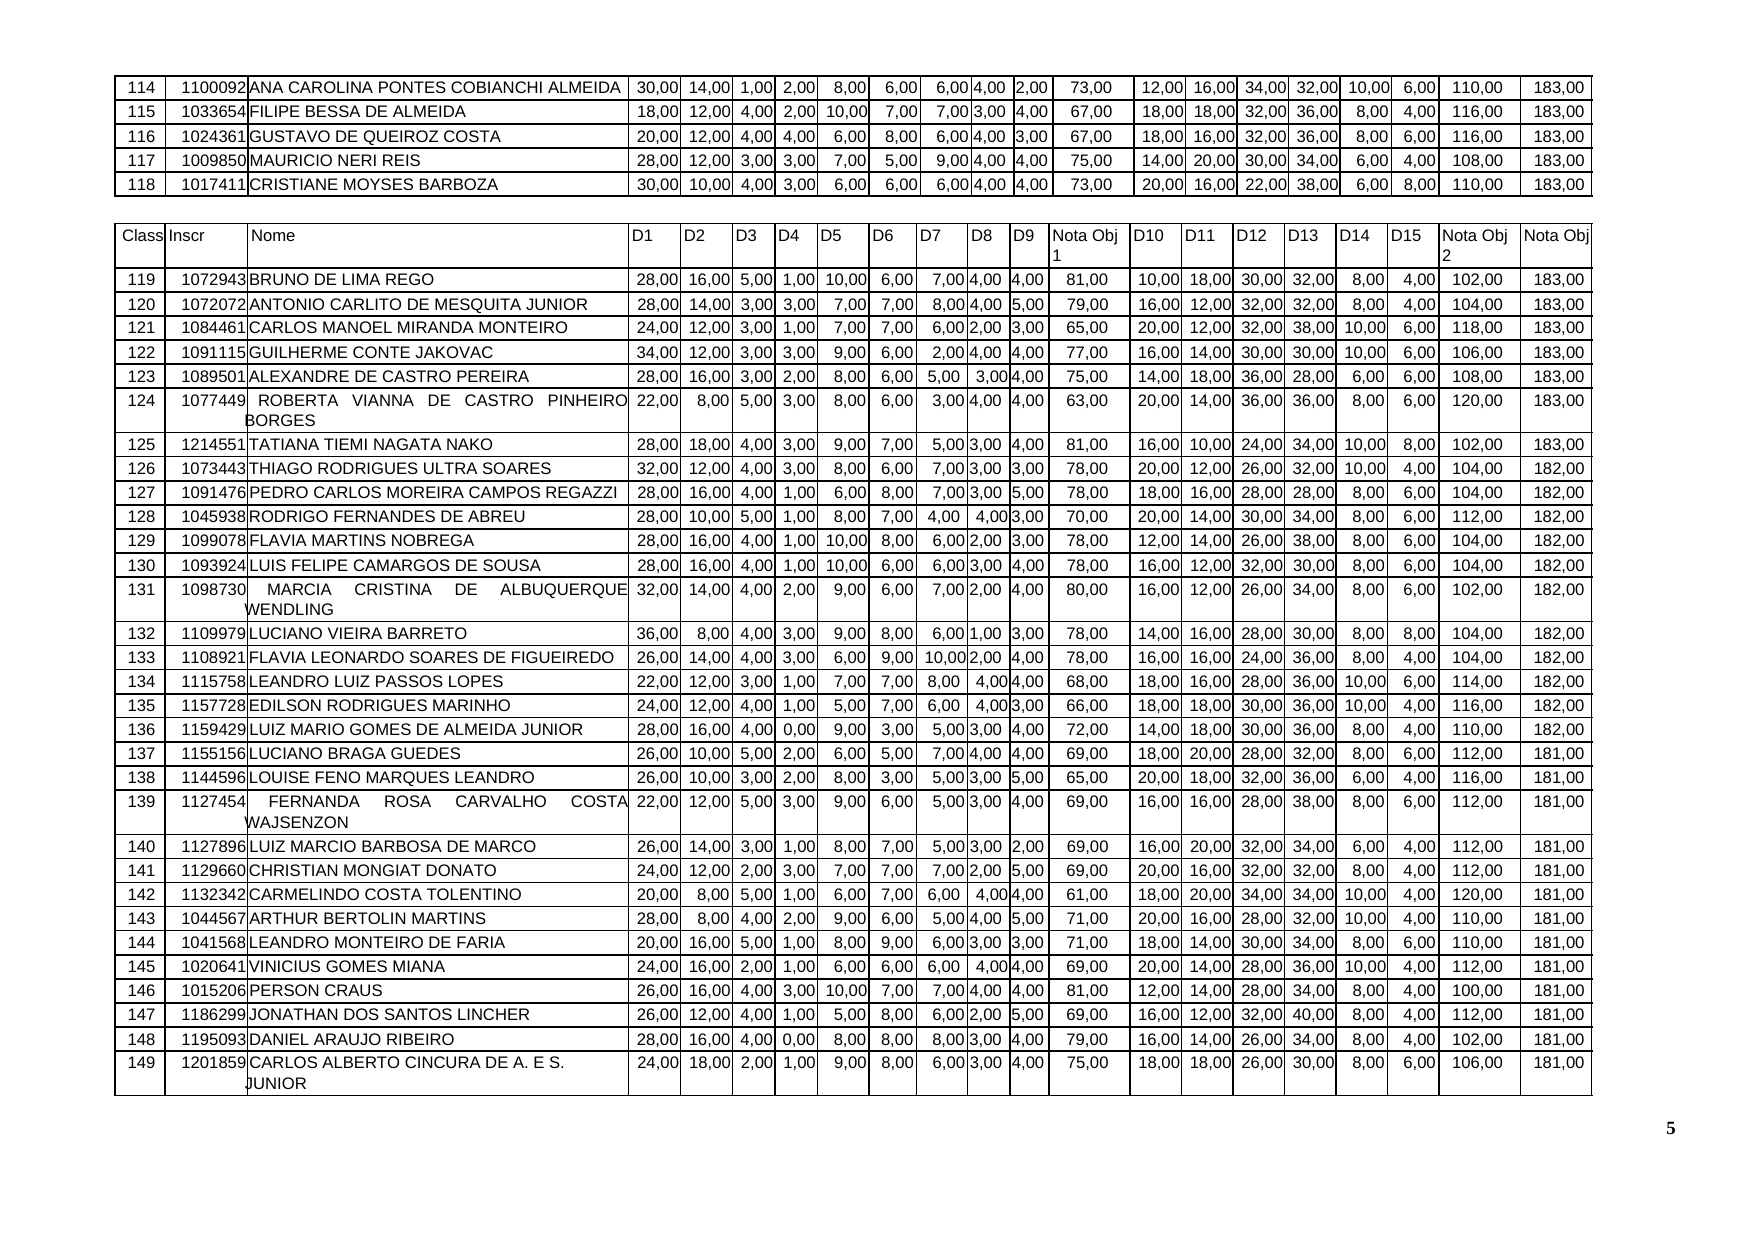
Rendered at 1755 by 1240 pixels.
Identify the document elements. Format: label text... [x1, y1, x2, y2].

table_cell 4,00 [733, 1028, 774, 1050]
table_cell 14,00 [1182, 389, 1232, 432]
table_cell 36,00 [1289, 125, 1339, 147]
table_cell 3,00 [776, 791, 817, 833]
table_header D11 [1182, 224, 1232, 267]
table_cell 8,00 [1341, 125, 1391, 147]
table_cell 8,00 [870, 530, 916, 552]
table_cell 79,00 [1050, 1028, 1129, 1050]
table_cell 181,00 [1521, 835, 1591, 858]
table_cell CHRISTIAN MONGIAT DONATO [248, 859, 628, 882]
table_cell 6,00 [1388, 530, 1438, 552]
table_cell 28,00 [1234, 791, 1284, 833]
table_cell 18,00 [1186, 101, 1236, 123]
table_cell 63,00 [1050, 389, 1129, 432]
table_cell 30,00 [1234, 341, 1284, 363]
table_cell 6,00 [870, 554, 916, 576]
table_cell 4,00 [733, 718, 774, 741]
table_cell 1,00 [776, 695, 817, 717]
table_cell 81,00 [1050, 980, 1129, 1002]
table_cell 1045938 [166, 506, 247, 528]
table_cell 4,00 [1011, 646, 1048, 669]
table_cell 8,00 [681, 389, 732, 432]
table_cell 6,00 [1388, 578, 1438, 621]
table_cell LEANDRO MONTEIRO DE FARIA [248, 931, 628, 954]
table_cell 78,00 [1050, 554, 1129, 576]
table_cell 3,00 [968, 482, 1009, 504]
table_cell 8,00 [870, 125, 920, 147]
table_cell 6,00 [1388, 791, 1438, 833]
table_cell 26,00 [1234, 457, 1284, 480]
table_cell 6,00 [917, 622, 967, 645]
table_cell 4,00 [733, 578, 774, 621]
table_cell 4,00 [733, 907, 774, 930]
table_cell 36,00 [1234, 365, 1284, 387]
table_cell 9,00 [818, 718, 868, 741]
table_cell 123 [116, 365, 164, 387]
table_cell 1009850 [166, 149, 247, 171]
table_cell 8,00 [1337, 293, 1387, 315]
table_cell 1084461 [166, 317, 247, 339]
table_cell 8,00 [818, 77, 868, 99]
table_cell 20,00 [629, 883, 680, 906]
table_cell 79,00 [1050, 293, 1129, 315]
table_cell 32,00 [1285, 859, 1335, 882]
table_cell 7,00 [870, 670, 916, 693]
table_cell 7,00 [917, 269, 967, 291]
table_cell 0,00 [776, 1028, 817, 1050]
table_cell 12,00 [681, 317, 732, 339]
table_cell 3,00 [733, 149, 774, 171]
table_cell 18,00 [1182, 767, 1232, 789]
table_cell 5,00 [917, 835, 967, 858]
table_cell 10,00 [1337, 956, 1387, 978]
table_header Nota Obj 1 [1050, 224, 1129, 267]
table_cell 182,00 [1521, 646, 1591, 669]
table_cell 6,00 [818, 482, 868, 504]
table_cell 20,00 [1131, 457, 1181, 480]
table_cell 8,00 [818, 767, 868, 789]
table_cell PERSON CRAUS [248, 980, 628, 1002]
table_cell LEANDRO LUIZ PASSOS LOPES [248, 670, 628, 693]
table_cell 4,00 [1011, 980, 1048, 1002]
table_cell CRISTIANE MOYSES BARBOZA [249, 173, 628, 195]
table_cell 28,00 [1234, 670, 1284, 693]
table_cell 3,00 [870, 767, 916, 789]
table_cell 4,00 [733, 980, 774, 1002]
table_cell 18,00 [1131, 743, 1181, 765]
table_cell 1,00 [776, 1004, 817, 1026]
table_cell 3,00 [968, 718, 1009, 741]
table_cell 28,00 [629, 482, 680, 504]
table_cell 32,00 [1285, 907, 1335, 930]
table_header D1 [629, 224, 680, 267]
table_cell 3,00 [776, 622, 817, 645]
table_cell 2,00 [776, 101, 817, 123]
table_cell 10,00 [1337, 433, 1387, 456]
table_cell 65,00 [1050, 767, 1129, 789]
table_cell 5,00 [917, 365, 967, 387]
table_cell 30,00 [1285, 341, 1335, 363]
table_cell 6,00 [917, 554, 967, 576]
table_cell 4,00 [733, 695, 774, 717]
table_cell 32,00 [1285, 743, 1335, 765]
table_cell 6,00 [1337, 365, 1387, 387]
table_cell 26,00 [629, 767, 680, 789]
table_cell 16,00 [1131, 554, 1181, 576]
table_cell 8,00 [681, 907, 732, 930]
table_cell 4,00 [1011, 554, 1048, 576]
table_cell 4,00 [972, 149, 1013, 171]
table_cell 1115758 [166, 670, 247, 693]
table_cell 4,00 [968, 883, 1009, 906]
table_cell 1,00 [776, 956, 817, 978]
table_cell 6,00 [1388, 482, 1438, 504]
table_cell 78,00 [1050, 622, 1129, 645]
table_cell 7,00 [818, 317, 868, 339]
table_cell 1,00 [968, 622, 1009, 645]
table_cell 36,00 [1285, 695, 1335, 717]
table_cell 22,00 [1238, 173, 1288, 195]
table_cell 102,00 [1440, 433, 1520, 456]
table_cell 6,00 [917, 530, 967, 552]
table_cell 3,00 [968, 791, 1009, 833]
table_cell 110,00 [1440, 173, 1520, 195]
table_cell 6,00 [818, 956, 868, 978]
table_cell 126 [116, 457, 164, 480]
table_cell 32,00 [1285, 457, 1335, 480]
table_cell 30,00 [1234, 269, 1284, 291]
table_cell 3,00 [968, 1052, 1009, 1094]
table_cell 4,00 [733, 173, 774, 195]
table_cell 32,00 [1234, 767, 1284, 789]
table_cell 4,00 [968, 695, 1009, 717]
table_cell 28,00 [1234, 907, 1284, 930]
table_cell 28,00 [1234, 956, 1284, 978]
table_cell 28,00 [629, 718, 680, 741]
table_cell 6,00 [921, 77, 971, 99]
table_cell 4,00 [968, 956, 1009, 978]
table_cell 8,00 [870, 482, 916, 504]
table_cell 5,00 [733, 506, 774, 528]
table_cell 4,00 [1388, 859, 1438, 882]
table_cell 3,00 [1011, 622, 1048, 645]
table_cell 183,00 [1521, 149, 1591, 171]
table_cell 2,00 [776, 77, 817, 99]
table_cell 7,00 [870, 317, 916, 339]
table_cell 28,00 [629, 530, 680, 552]
table_cell 183,00 [1521, 317, 1591, 339]
table_cell LUCIANO VIEIRA BARRETO [248, 622, 628, 645]
table_cell 32,00 [1234, 317, 1284, 339]
table_cell 38,00 [1285, 791, 1335, 833]
table_cell 4,00 [1388, 835, 1438, 858]
table_cell 1,00 [776, 883, 817, 906]
table_cell 18,00 [1135, 101, 1185, 123]
table_cell 8,00 [818, 835, 868, 858]
table_cell 5,00 [917, 718, 967, 741]
table_cell 18,00 [1131, 695, 1181, 717]
table_cell 1015206 [166, 980, 247, 1002]
table_cell 4,00 [1388, 646, 1438, 669]
table_cell 183,00 [1521, 341, 1591, 363]
table_cell 182,00 [1521, 670, 1591, 693]
table_cell 183,00 [1521, 77, 1591, 99]
table_cell 3,00 [776, 646, 817, 669]
table_cell 4,00 [1388, 980, 1438, 1002]
table_cell 4,00 [968, 341, 1009, 363]
table_cell 12,00 [1182, 457, 1232, 480]
table_cell 104,00 [1440, 482, 1520, 504]
table_cell 4,00 [968, 389, 1009, 432]
table_cell 4,00 [1388, 269, 1438, 291]
table_cell 7,00 [917, 578, 967, 621]
table_cell 1186299 [166, 1004, 247, 1026]
table_cell 34,00 [1285, 578, 1335, 621]
table_cell 30,00 [1238, 149, 1288, 171]
table_cell 183,00 [1521, 293, 1591, 315]
table_cell 26,00 [1234, 530, 1284, 552]
table_cell 6,00 [1392, 77, 1438, 99]
table_cell 7,00 [917, 482, 967, 504]
table_cell 102,00 [1440, 269, 1520, 291]
table_cell 102,00 [1440, 578, 1520, 621]
table_cell 4,00 [1015, 149, 1052, 171]
table_cell 181,00 [1521, 791, 1591, 833]
table_cell 181,00 [1521, 767, 1591, 789]
table_cell 3,00 [776, 293, 817, 315]
table_cell TATIANA TIEMI NAGATA NAKO [248, 433, 628, 456]
table_cell 146 [116, 980, 164, 1002]
table_cell ANTONIO CARLITO DE MESQUITA JUNIOR [248, 293, 628, 315]
table_cell 3,00 [1011, 457, 1048, 480]
table_cell 20,00 [1131, 859, 1181, 882]
table_cell 3,00 [776, 859, 817, 882]
table_cell 10,00 [1337, 907, 1387, 930]
table_cell 6,00 [870, 173, 920, 195]
table_cell 3,00 [1015, 125, 1052, 147]
table_cell 110,00 [1440, 77, 1520, 99]
table_cell 28,00 [629, 907, 680, 930]
table_cell 183,00 [1521, 269, 1591, 291]
table_cell 3,00 [972, 101, 1013, 123]
table_cell 3,00 [968, 365, 1009, 387]
table_cell 16,00 [1131, 1004, 1181, 1026]
table_cell 69,00 [1050, 1004, 1129, 1026]
table_cell 182,00 [1521, 482, 1591, 504]
table_cell 1159429 [166, 718, 247, 741]
table_cell 3,00 [917, 389, 967, 432]
table_cell 7,00 [818, 859, 868, 882]
table_cell 6,00 [1337, 835, 1387, 858]
table_cell 2,00 [1015, 77, 1052, 99]
table_cell 130 [116, 554, 164, 576]
table_cell 5,00 [917, 791, 967, 833]
table_cell 2,00 [733, 859, 774, 882]
table_cell 28,00 [1285, 365, 1335, 387]
table_cell 18,00 [1131, 1052, 1181, 1094]
table_cell 28,00 [629, 149, 680, 171]
table_cell 71,00 [1050, 907, 1129, 930]
table_cell 14,00 [681, 835, 732, 858]
table_cell 5,00 [917, 767, 967, 789]
table_cell 5,00 [917, 907, 967, 930]
table_cell 24,00 [629, 695, 680, 717]
table_cell 2,00 [968, 317, 1009, 339]
table_cell 8,00 [1337, 743, 1387, 765]
table_cell LUIS FELIPE CAMARGOS DE SOUSA [248, 554, 628, 576]
table_cell 16,00 [681, 956, 732, 978]
table_cell 7,00 [870, 859, 916, 882]
table_cell 1091476 [166, 482, 247, 504]
table_cell 4,00 [1011, 743, 1048, 765]
table_cell 106,00 [1440, 1052, 1520, 1094]
table_cell 12,00 [681, 341, 732, 363]
table_cell 2,00 [917, 341, 967, 363]
table_header D8 [968, 224, 1009, 267]
table_cell 7,00 [917, 457, 967, 480]
table_cell 70,00 [1050, 506, 1129, 528]
table_cell 8,00 [1388, 622, 1438, 645]
table_cell 10,00 [1337, 457, 1387, 480]
table_cell 183,00 [1521, 125, 1591, 147]
table_cell 65,00 [1050, 317, 1129, 339]
table_cell 3,00 [968, 835, 1009, 858]
table_cell 16,00 [1182, 622, 1232, 645]
table_cell 6,00 [1388, 317, 1438, 339]
table_cell 2,00 [968, 578, 1009, 621]
table_cell 18,00 [681, 433, 732, 456]
table_cell 1,00 [776, 530, 817, 552]
table_cell 81,00 [1050, 269, 1129, 291]
table_cell 7,00 [870, 883, 916, 906]
table_cell 6,00 [818, 883, 868, 906]
table_cell 7,00 [921, 101, 971, 123]
table_cell 138 [116, 767, 164, 789]
table_cell 4,00 [733, 433, 774, 456]
table_cell 4,00 [1388, 457, 1438, 480]
table_cell 5,00 [818, 695, 868, 717]
table_cell 116,00 [1440, 695, 1520, 717]
table_cell 6,00 [1388, 743, 1438, 765]
table_cell 8,00 [681, 883, 732, 906]
table_cell 16,00 [681, 980, 732, 1002]
table_cell 2,00 [776, 767, 817, 789]
table_cell 28,00 [1234, 980, 1284, 1002]
table_cell 34,00 [629, 341, 680, 363]
table_cell 1195093 [166, 1028, 247, 1050]
table_cell 14,00 [1182, 1028, 1232, 1050]
table_cell 10,00 [818, 530, 868, 552]
table_cell 183,00 [1521, 365, 1591, 387]
table_cell 3,00 [870, 718, 916, 741]
table_cell 1,00 [776, 835, 817, 858]
table_cell 6,00 [1392, 125, 1438, 147]
table_cell 6,00 [917, 695, 967, 717]
table_cell 4,00 [1011, 365, 1048, 387]
table_cell 81,00 [1050, 433, 1129, 456]
table_cell 6,00 [921, 125, 971, 147]
table_cell 10,00 [1337, 883, 1387, 906]
table_cell 181,00 [1521, 1004, 1591, 1026]
table_cell 34,00 [1238, 77, 1288, 99]
table_cell 75,00 [1050, 1052, 1129, 1094]
table_cell 12,00 [681, 125, 732, 147]
table_cell 8,00 [1337, 530, 1387, 552]
table_cell 1098730 [166, 578, 247, 621]
table_cell 32,00 [1238, 101, 1288, 123]
table_cell 36,00 [1285, 767, 1335, 789]
table_cell 20,00 [629, 125, 680, 147]
table_cell 102,00 [1440, 1028, 1520, 1050]
table_cell 8,00 [1337, 980, 1387, 1002]
table_cell 24,00 [629, 317, 680, 339]
table_cell 6,00 [917, 883, 967, 906]
table_cell 10,00 [1337, 670, 1387, 693]
table_cell 114 [116, 77, 165, 99]
table_cell 6,00 [818, 646, 868, 669]
table_cell 1093924 [166, 554, 247, 576]
table_cell 12,00 [1131, 530, 1181, 552]
table_cell 6,00 [870, 907, 916, 930]
table_cell 4,00 [1388, 1004, 1438, 1026]
table_cell 12,00 [681, 1004, 732, 1026]
table_cell 112,00 [1440, 1004, 1520, 1026]
table_header Nota Obj 2 [1440, 224, 1520, 267]
table_cell ANA CAROLINA PONTES COBIANCHI ALMEIDA [249, 77, 628, 99]
table_cell LOUISE FENO MARQUES LEANDRO [248, 767, 628, 789]
table_cell 112,00 [1440, 791, 1520, 833]
table_cell 9,00 [818, 578, 868, 621]
table_cell 12,00 [681, 695, 732, 717]
table_cell 32,00 [1289, 77, 1339, 99]
table_cell PEDRO CARLOS MOREIRA CAMPOS REGAZZI [248, 482, 628, 504]
table_cell 61,00 [1050, 883, 1129, 906]
table_cell 4,00 [1011, 341, 1048, 363]
table_cell 3,00 [733, 341, 774, 363]
table_cell 104,00 [1440, 293, 1520, 315]
table_cell 8,00 [1337, 859, 1387, 882]
table_cell 112,00 [1440, 859, 1520, 882]
table_cell 24,00 [629, 1052, 680, 1094]
table_cell 69,00 [1050, 743, 1129, 765]
table_cell 28,00 [629, 269, 680, 291]
table_cell 10,00 [1341, 77, 1391, 99]
table_header Nome [248, 224, 628, 267]
table_cell 32,00 [1234, 554, 1284, 576]
table_cell 9,00 [818, 341, 868, 363]
table_cell 3,00 [1011, 317, 1048, 339]
table_cell 10,00 [818, 980, 868, 1002]
table_cell 4,00 [968, 743, 1009, 765]
table_cell 181,00 [1521, 743, 1591, 765]
table_cell 5,00 [733, 931, 774, 954]
table_cell 14,00 [681, 77, 732, 99]
table_cell 30,00 [1234, 506, 1284, 528]
table_cell 7,00 [870, 835, 916, 858]
table_cell 5,00 [818, 1004, 868, 1026]
table_cell 183,00 [1521, 389, 1591, 432]
table_cell FLAVIA MARTINS NOBREGA [248, 530, 628, 552]
table_cell 5,00 [1011, 293, 1048, 315]
table_cell 129 [116, 530, 164, 552]
table_cell 36,00 [1285, 956, 1335, 978]
table_cell 75,00 [1054, 149, 1133, 171]
table_cell 28,00 [629, 554, 680, 576]
table_cell 32,00 [1285, 269, 1335, 291]
table_cell 16,00 [1131, 1028, 1181, 1050]
table_cell 14,00 [1131, 365, 1181, 387]
table_cell 36,00 [629, 622, 680, 645]
table_cell 9,00 [870, 931, 916, 954]
table_cell 73,00 [1054, 77, 1133, 99]
table_header D4 [776, 224, 817, 267]
table_cell 36,00 [1285, 718, 1335, 741]
table_cell 80,00 [1050, 578, 1129, 621]
table_cell 3,00 [968, 931, 1009, 954]
table_cell 3,00 [733, 670, 774, 693]
table_cell 1072072 [166, 293, 247, 315]
table_cell 4,00 [1388, 1028, 1438, 1050]
table_header D5 [818, 224, 868, 267]
table_cell 135 [116, 695, 164, 717]
table_cell 112,00 [1440, 835, 1520, 858]
table_cell 127 [116, 482, 164, 504]
table_cell 1127454 [166, 791, 247, 833]
table_cell 20,00 [1182, 883, 1232, 906]
table_cell 8,00 [1337, 646, 1387, 669]
table_cell 16,00 [681, 482, 732, 504]
table_cell 181,00 [1521, 907, 1591, 930]
table_cell 16,00 [1186, 77, 1236, 99]
table_cell 2,00 [968, 646, 1009, 669]
table_cell 116 [116, 125, 165, 147]
table_cell 12,00 [681, 457, 732, 480]
table_header Inscr [166, 224, 247, 267]
table_cell 14,00 [1182, 530, 1232, 552]
table_cell BRUNO DE LIMA REGO [248, 269, 628, 291]
table_cell 4,00 [1011, 718, 1048, 741]
table_cell 4,00 [972, 77, 1013, 99]
table_cell 104,00 [1440, 530, 1520, 552]
table_cell 4,00 [1011, 791, 1048, 833]
table_cell 131 [116, 578, 164, 621]
table_cell 118 [116, 173, 165, 195]
table_cell 183,00 [1521, 173, 1591, 195]
table_header D12 [1234, 224, 1284, 267]
table_cell 34,00 [1285, 506, 1335, 528]
table_cell 28,00 [629, 365, 680, 387]
table_cell MARCIA CRISTINA DE ALBUQUERQUE WENDLING [248, 578, 628, 621]
table_cell 6,00 [917, 317, 967, 339]
table_cell 38,00 [1289, 173, 1339, 195]
table_cell 18,00 [629, 101, 680, 123]
table_cell 36,00 [1234, 389, 1284, 432]
table_cell VINICIUS GOMES MIANA [248, 956, 628, 978]
table_cell 12,00 [681, 101, 732, 123]
table_cell 12,00 [681, 149, 732, 171]
table_cell 7,00 [917, 980, 967, 1002]
table_cell 3,00 [776, 980, 817, 1002]
table_cell 183,00 [1521, 101, 1591, 123]
table_cell 6,00 [870, 578, 916, 621]
table_cell 16,00 [1182, 859, 1232, 882]
table_cell 32,00 [1234, 835, 1284, 858]
table_cell 3,00 [968, 457, 1009, 480]
table_cell 4,00 [1388, 956, 1438, 978]
table_cell ROBERTA VIANNA DE CASTRO PINHEIRO BORGES [248, 389, 628, 432]
table_cell 1091115 [166, 341, 247, 363]
table_cell 14,00 [1182, 980, 1232, 1002]
table_cell 1077449 [166, 389, 247, 432]
table_cell 16,00 [1131, 578, 1181, 621]
table_cell 6,00 [1388, 365, 1438, 387]
table_cell 10,00 [1182, 433, 1232, 456]
table_cell 4,00 [1388, 293, 1438, 315]
table_cell 16,00 [1131, 433, 1181, 456]
table_cell 8,00 [1337, 269, 1387, 291]
table_cell 1072943 [166, 269, 247, 291]
table_cell 1,00 [776, 670, 817, 693]
table_cell 4,00 [972, 125, 1013, 147]
table_cell 28,00 [1234, 743, 1284, 765]
table_cell 32,00 [1234, 859, 1284, 882]
table_cell 3,00 [1011, 931, 1048, 954]
table_cell 6,00 [1341, 149, 1391, 171]
table_cell 28,00 [629, 1028, 680, 1050]
table_cell 112,00 [1440, 743, 1520, 765]
table_cell DANIEL ARAUJO RIBEIRO [248, 1028, 628, 1050]
table_cell 24,00 [1234, 433, 1284, 456]
table_cell 8,00 [1337, 1028, 1387, 1050]
table_cell 4,00 [733, 530, 774, 552]
table_cell 181,00 [1521, 1028, 1591, 1050]
table_cell 110,00 [1440, 907, 1520, 930]
table_cell 78,00 [1050, 646, 1129, 669]
table_cell 8,00 [917, 670, 967, 693]
table_cell 4,00 [1388, 718, 1438, 741]
table_cell 4,00 [968, 980, 1009, 1002]
table_cell 8,00 [1337, 1052, 1387, 1094]
table_cell 4,00 [733, 482, 774, 504]
table_cell 1089501 [166, 365, 247, 387]
table_cell 34,00 [1285, 835, 1335, 858]
table_cell 10,00 [1337, 341, 1387, 363]
table_cell 16,00 [681, 530, 732, 552]
table_cell 4,00 [1392, 101, 1438, 123]
table_cell 1041568 [166, 931, 247, 954]
table_cell 6,00 [870, 365, 916, 387]
table_cell 181,00 [1521, 980, 1591, 1002]
table_cell 6,00 [917, 956, 967, 978]
table_cell 136 [116, 718, 164, 741]
table_cell 28,00 [629, 433, 680, 456]
table_cell 8,00 [818, 931, 868, 954]
table_cell 78,00 [1050, 530, 1129, 552]
table_cell 182,00 [1521, 554, 1591, 576]
table_cell 14,00 [1131, 622, 1181, 645]
table_cell 8,00 [870, 622, 916, 645]
table_cell 3,00 [968, 433, 1009, 456]
table_header Class [116, 224, 164, 267]
table_header D14 [1337, 224, 1387, 267]
table_cell 73,00 [1054, 173, 1133, 195]
table_cell 2,00 [776, 365, 817, 387]
table_cell CARLOS ALBERTO CINCURA DE A. E S. JUNIOR [248, 1052, 628, 1094]
table_cell 26,00 [629, 980, 680, 1002]
table_cell 78,00 [1050, 457, 1129, 480]
table_cell 145 [116, 956, 164, 978]
table_cell 6,00 [1388, 1052, 1438, 1094]
table_cell 8,00 [917, 1028, 967, 1050]
table_cell 30,00 [1234, 931, 1284, 954]
table_cell 4,00 [1011, 883, 1048, 906]
table_cell 1155156 [166, 743, 247, 765]
table_cell 10,00 [681, 767, 732, 789]
table_cell 132 [116, 622, 164, 645]
table_cell 67,00 [1054, 125, 1133, 147]
table_cell 16,00 [681, 931, 732, 954]
table_cell 10,00 [681, 173, 732, 195]
table_cell 5,00 [870, 149, 920, 171]
table_cell 14,00 [681, 646, 732, 669]
table_cell 4,00 [1015, 173, 1052, 195]
table_cell 5,00 [870, 743, 916, 765]
table_cell 1,00 [776, 554, 817, 576]
table_cell 4,00 [968, 907, 1009, 930]
table_cell 112,00 [1440, 956, 1520, 978]
table_cell 4,00 [1011, 389, 1048, 432]
table_header D3 [733, 224, 774, 267]
table_cell 120,00 [1440, 883, 1520, 906]
table_cell 1017411 [166, 173, 247, 195]
table_cell 1157728 [166, 695, 247, 717]
table_cell 10,00 [681, 743, 732, 765]
table_cell 30,00 [1234, 695, 1284, 717]
table_cell 12,00 [1182, 1004, 1232, 1026]
table_cell 108,00 [1440, 149, 1520, 171]
table_cell 181,00 [1521, 859, 1591, 882]
table_cell 16,00 [1131, 646, 1181, 669]
table_cell 26,00 [629, 1004, 680, 1026]
table_cell 7,00 [870, 506, 916, 528]
table_cell 2,00 [968, 530, 1009, 552]
table_cell 71,00 [1050, 931, 1129, 954]
table_cell 4,00 [733, 622, 774, 645]
table_cell 16,00 [681, 554, 732, 576]
table_cell 20,00 [1131, 956, 1181, 978]
table_cell 7,00 [818, 293, 868, 315]
table_cell 181,00 [1521, 931, 1591, 954]
table_cell 182,00 [1521, 506, 1591, 528]
table_cell 9,00 [921, 149, 971, 171]
table_cell 8,00 [1337, 718, 1387, 741]
table_cell 8,00 [1337, 791, 1387, 833]
table_cell 38,00 [1285, 317, 1335, 339]
table_cell 6,00 [818, 173, 868, 195]
table_cell 18,00 [1135, 125, 1185, 147]
table_cell ARTHUR BERTOLIN MARTINS [248, 907, 628, 930]
table_cell 14,00 [1182, 956, 1232, 978]
table_cell 28,00 [629, 506, 680, 528]
table_cell 8,00 [917, 293, 967, 315]
table_cell 4,00 [733, 1004, 774, 1026]
table_cell 3,00 [776, 173, 817, 195]
table_cell 6,00 [1388, 554, 1438, 576]
table_cell 26,00 [1234, 1028, 1284, 1050]
table_cell 10,00 [681, 506, 732, 528]
table_cell 16,00 [1182, 646, 1232, 669]
table_cell 182,00 [1521, 457, 1591, 480]
table_cell 18,00 [1182, 718, 1232, 741]
table_cell 12,00 [1135, 77, 1185, 99]
table_cell 148 [116, 1028, 164, 1050]
table_cell FILIPE BESSA DE ALMEIDA [249, 101, 628, 123]
table_cell CARLOS MANOEL MIRANDA MONTEIRO [248, 317, 628, 339]
table_cell 40,00 [1285, 1004, 1335, 1026]
table_cell 72,00 [1050, 718, 1129, 741]
table_cell LUIZ MARIO GOMES DE ALMEIDA JUNIOR [248, 718, 628, 741]
table_cell 69,00 [1050, 791, 1129, 833]
table_cell 28,00 [1234, 482, 1284, 504]
table_cell 8,00 [1337, 578, 1387, 621]
table_cell 14,00 [1135, 149, 1185, 171]
table_cell GUSTAVO DE QUEIROZ COSTA [249, 125, 628, 147]
table_cell 5,00 [1011, 907, 1048, 930]
table_cell 34,00 [1234, 883, 1284, 906]
table_cell 6,00 [1388, 389, 1438, 432]
table_cell 12,00 [1182, 578, 1232, 621]
table_cell 36,00 [1289, 101, 1339, 123]
table_cell 8,00 [818, 1028, 868, 1050]
table_cell 141 [116, 859, 164, 882]
table_cell 7,00 [917, 743, 967, 765]
table_cell 6,00 [818, 125, 868, 147]
table_cell 5,00 [733, 883, 774, 906]
table_cell 4,00 [1011, 269, 1048, 291]
table_cell 8,00 [1337, 506, 1387, 528]
table_cell 116,00 [1440, 101, 1520, 123]
table_cell 30,00 [1285, 1052, 1335, 1094]
table_header D13 [1285, 224, 1335, 267]
table_cell 32,00 [1238, 125, 1288, 147]
table_cell 10,00 [1337, 317, 1387, 339]
table_cell 4,00 [1011, 956, 1048, 978]
table_cell 10,00 [818, 101, 868, 123]
table_cell 3,00 [1011, 530, 1048, 552]
table_cell 8,00 [1392, 173, 1438, 195]
table_cell 3,00 [733, 365, 774, 387]
table_cell 4,00 [1011, 433, 1048, 456]
table_cell 26,00 [1234, 578, 1284, 621]
table_cell 6,00 [870, 457, 916, 480]
table_cell 9,00 [870, 646, 916, 669]
table_cell 14,00 [1182, 931, 1232, 954]
table_cell 26,00 [629, 835, 680, 858]
table_cell 36,00 [1285, 646, 1335, 669]
table_cell 3,00 [733, 293, 774, 315]
table_cell 6,00 [917, 931, 967, 954]
table_cell 4,00 [968, 506, 1009, 528]
table_cell 8,00 [1388, 433, 1438, 456]
table_cell 32,00 [1234, 1004, 1284, 1026]
table_cell 6,00 [1388, 670, 1438, 693]
table_cell 121 [116, 317, 164, 339]
table_cell 12,00 [1182, 293, 1232, 315]
table_cell 5,00 [1011, 482, 1048, 504]
table_cell 28,00 [629, 293, 680, 315]
table_cell 4,00 [1388, 907, 1438, 930]
table_cell 16,00 [1131, 341, 1181, 363]
table_cell 2,00 [733, 956, 774, 978]
table_cell 18,00 [1182, 1052, 1232, 1094]
table_cell 10,00 [917, 646, 967, 669]
table_cell 3,00 [733, 835, 774, 858]
table_cell 1129660 [166, 859, 247, 882]
table_cell 8,00 [818, 365, 868, 387]
table_cell LUIZ MARCIO BARBOSA DE MARCO [248, 835, 628, 858]
table_cell 16,00 [681, 269, 732, 291]
table_cell 110,00 [1440, 718, 1520, 741]
table_cell 6,00 [818, 743, 868, 765]
table_cell 1201859 [166, 1052, 247, 1094]
table_cell ALEXANDRE DE CASTRO PEREIRA [248, 365, 628, 387]
table_cell 4,00 [968, 670, 1009, 693]
table_cell 3,00 [776, 389, 817, 432]
table_cell 6,00 [1337, 767, 1387, 789]
table_cell 182,00 [1521, 622, 1591, 645]
table_cell 9,00 [818, 433, 868, 456]
table_cell 2,00 [733, 1052, 774, 1094]
table_cell 140 [116, 835, 164, 858]
table_cell 9,00 [818, 622, 868, 645]
table_cell 18,00 [1182, 269, 1232, 291]
table_cell 108,00 [1440, 365, 1520, 387]
table_cell 133 [116, 646, 164, 669]
table_cell 8,00 [870, 1052, 916, 1094]
table_cell 66,00 [1050, 695, 1129, 717]
table_cell 12,00 [1131, 980, 1181, 1002]
table_cell 20,00 [1186, 149, 1236, 171]
table_cell 20,00 [629, 931, 680, 954]
table_cell 26,00 [1234, 1052, 1284, 1094]
table_cell 69,00 [1050, 956, 1129, 978]
table_cell 1,00 [776, 1052, 817, 1094]
table_cell 18,00 [1182, 695, 1232, 717]
table_cell 2,00 [1011, 835, 1048, 858]
table_cell 114,00 [1440, 670, 1520, 693]
table_cell 3,00 [1011, 506, 1048, 528]
table_cell 16,00 [1131, 293, 1181, 315]
table_cell 10,00 [818, 269, 868, 291]
table_cell 7,00 [870, 293, 916, 315]
table_cell 14,00 [681, 293, 732, 315]
table_cell 16,00 [1182, 670, 1232, 693]
table_cell 112,00 [1440, 506, 1520, 528]
table_cell 6,00 [1388, 506, 1438, 528]
table_cell 16,00 [681, 1028, 732, 1050]
table_cell 5,00 [733, 389, 774, 432]
table_cell 4,00 [1011, 1028, 1048, 1050]
table_cell 116,00 [1440, 125, 1520, 147]
table_cell 4,00 [733, 457, 774, 480]
table_cell 7,00 [870, 101, 920, 123]
table_cell 115 [116, 101, 165, 123]
table_cell THIAGO RODRIGUES ULTRA SOARES [248, 457, 628, 480]
table_cell 20,00 [1182, 835, 1232, 858]
table_cell 139 [116, 791, 164, 833]
table_cell 183,00 [1521, 433, 1591, 456]
table_cell 7,00 [870, 695, 916, 717]
table_cell 20,00 [1131, 907, 1181, 930]
table_cell 8,00 [870, 1028, 916, 1050]
table_cell 1127896 [166, 835, 247, 858]
table_header D10 [1131, 224, 1181, 267]
table_cell 32,00 [1234, 293, 1284, 315]
table_cell 1,00 [776, 506, 817, 528]
table_cell 7,00 [818, 149, 868, 171]
table_cell 16,00 [1182, 482, 1232, 504]
table_cell 26,00 [629, 743, 680, 765]
table_cell 5,00 [917, 433, 967, 456]
table_cell 16,00 [1186, 173, 1236, 195]
table_cell 4,00 [1388, 883, 1438, 906]
table_cell 6,00 [1388, 341, 1438, 363]
table_cell 4,00 [968, 293, 1009, 315]
table_cell 182,00 [1521, 695, 1591, 717]
table_cell 0,00 [776, 718, 817, 741]
table_cell 34,00 [1289, 149, 1339, 171]
table_cell 137 [116, 743, 164, 765]
table_cell 20,00 [1131, 767, 1181, 789]
table_cell 20,00 [1182, 743, 1232, 765]
table_cell 6,00 [1388, 931, 1438, 954]
table_cell 4,00 [1011, 1052, 1048, 1094]
table_cell 16,00 [681, 718, 732, 741]
table_cell 68,00 [1050, 670, 1129, 693]
table_cell 1,00 [776, 317, 817, 339]
table_cell 4,00 [1015, 101, 1052, 123]
table_cell 119 [116, 269, 164, 291]
table_cell 9,00 [818, 1052, 868, 1094]
table_cell 144 [116, 931, 164, 954]
table_cell 16,00 [1131, 791, 1181, 833]
table_cell 20,00 [1135, 173, 1185, 195]
table_cell 106,00 [1440, 341, 1520, 363]
table_cell GUILHERME CONTE JAKOVAC [248, 341, 628, 363]
table_cell 1132342 [166, 883, 247, 906]
table_cell 124 [116, 389, 164, 432]
table_cell 8,00 [1337, 389, 1387, 432]
table_cell 3,00 [968, 1028, 1009, 1050]
table_cell 3,00 [776, 149, 817, 171]
table_cell 22,00 [629, 389, 680, 432]
table_header D6 [870, 224, 916, 267]
table_cell 24,00 [629, 859, 680, 882]
table_cell 12,00 [681, 859, 732, 882]
table_cell 1108921 [166, 646, 247, 669]
table_cell 6,00 [870, 77, 920, 99]
table_cell 34,00 [1285, 883, 1335, 906]
table_cell RODRIGO FERNANDES DE ABREU [248, 506, 628, 528]
table_cell 5,00 [733, 791, 774, 833]
table_cell 104,00 [1440, 646, 1520, 669]
table_cell 14,00 [1182, 341, 1232, 363]
table_cell 122 [116, 341, 164, 363]
table_cell 12,00 [681, 670, 732, 693]
table_header D2 [681, 224, 732, 267]
table_cell 3,00 [776, 457, 817, 480]
table_cell 24,00 [1234, 646, 1284, 669]
table_header D7 [917, 224, 967, 267]
table_cell 6,00 [921, 173, 971, 195]
table_cell 8,00 [818, 506, 868, 528]
table_cell 6,00 [870, 389, 916, 432]
table_cell 182,00 [1521, 718, 1591, 741]
table_cell 6,00 [870, 791, 916, 833]
table_cell 7,00 [870, 980, 916, 1002]
table_cell 16,00 [1182, 791, 1232, 833]
table_cell 16,00 [1186, 125, 1236, 147]
table_cell 6,00 [870, 341, 916, 363]
table_cell MAURICIO NERI REIS [249, 149, 628, 171]
table_cell 120 [116, 293, 164, 315]
table_cell 28,00 [1285, 482, 1335, 504]
table_cell 4,00 [1011, 670, 1048, 693]
table_cell 20,00 [1131, 317, 1181, 339]
table_cell 4,00 [1388, 695, 1438, 717]
table_cell 4,00 [733, 554, 774, 576]
table_cell 18,00 [1182, 365, 1232, 387]
table_cell 10,00 [1131, 269, 1181, 291]
table_cell 14,00 [1182, 506, 1232, 528]
table_cell 32,00 [629, 578, 680, 621]
table_cell 1020641 [166, 956, 247, 978]
table_cell 6,00 [917, 1004, 967, 1026]
table_cell 1073443 [166, 457, 247, 480]
table_cell 7,00 [917, 859, 967, 882]
table_cell 116,00 [1440, 767, 1520, 789]
table_cell 5,00 [733, 743, 774, 765]
table_cell 18,00 [1131, 883, 1181, 906]
table_cell FLAVIA LEONARDO SOARES DE FIGUEIREDO [248, 646, 628, 669]
table_cell 22,00 [629, 670, 680, 693]
table_cell 34,00 [1285, 980, 1335, 1002]
table_cell 77,00 [1050, 341, 1129, 363]
table_cell 6,00 [870, 956, 916, 978]
table_cell 3,00 [968, 767, 1009, 789]
table_cell 1,00 [776, 482, 817, 504]
table_cell 36,00 [1285, 389, 1335, 432]
table_cell 4,00 [1011, 578, 1048, 621]
table_cell 1033654 [166, 101, 247, 123]
table_cell 16,00 [1131, 835, 1181, 858]
table_cell 8,00 [681, 622, 732, 645]
table_cell 32,00 [1285, 293, 1335, 315]
table_cell 1,00 [776, 931, 817, 954]
table_cell 4,00 [917, 506, 967, 528]
table_cell 3,00 [776, 433, 817, 456]
table_cell 5,00 [733, 269, 774, 291]
table_cell 134 [116, 670, 164, 693]
table_cell 6,00 [1341, 173, 1391, 195]
table_cell FERNANDA ROSA CARVALHO COSTA WAJSENZON [248, 791, 628, 833]
table_cell 16,00 [1182, 907, 1232, 930]
table_cell 34,00 [1285, 433, 1335, 456]
table_cell 30,00 [1285, 622, 1335, 645]
table_cell 75,00 [1050, 365, 1129, 387]
table_cell 30,00 [629, 77, 680, 99]
table_cell 9,00 [818, 791, 868, 833]
table_cell 14,00 [681, 578, 732, 621]
table_cell 20,00 [1131, 506, 1181, 528]
table_cell 16,00 [681, 365, 732, 387]
table_cell 143 [116, 907, 164, 930]
table_cell 4,00 [1388, 767, 1438, 789]
table_cell 1109979 [166, 622, 247, 645]
table_cell 100,00 [1440, 980, 1520, 1002]
table_cell 9,00 [818, 907, 868, 930]
table_cell 182,00 [1521, 530, 1591, 552]
table_cell 4,00 [972, 173, 1013, 195]
table_cell 3,00 [733, 317, 774, 339]
table_cell 2,00 [776, 907, 817, 930]
table_cell 1,00 [733, 77, 774, 99]
table_cell 2,00 [968, 1004, 1009, 1026]
table_cell 78,00 [1050, 482, 1129, 504]
table_cell 182,00 [1521, 578, 1591, 621]
table_cell 7,00 [818, 670, 868, 693]
table_cell 181,00 [1521, 956, 1591, 978]
table_cell 1044567 [166, 907, 247, 930]
table_cell 3,00 [968, 554, 1009, 576]
table_cell 104,00 [1440, 622, 1520, 645]
table_cell 120,00 [1440, 389, 1520, 432]
table_cell 4,00 [733, 101, 774, 123]
table_cell 104,00 [1440, 554, 1520, 576]
table_header Nota Obj [1521, 224, 1591, 267]
table_cell 28,00 [1234, 622, 1284, 645]
table_cell 18,00 [681, 1052, 732, 1094]
table_cell 117 [116, 149, 165, 171]
table_cell 1099078 [166, 530, 247, 552]
table_cell EDILSON RODRIGUES MARINHO [248, 695, 628, 717]
table_cell 34,00 [1285, 931, 1335, 954]
table_cell 38,00 [1285, 530, 1335, 552]
table_cell 4,00 [1392, 149, 1438, 171]
table_cell 30,00 [1285, 554, 1335, 576]
table_cell 22,00 [629, 791, 680, 833]
table_cell 8,00 [1337, 554, 1387, 576]
table_cell 1100092 [166, 77, 247, 99]
table_cell 1024361 [166, 125, 247, 147]
table_cell 26,00 [629, 646, 680, 669]
table_cell 3,00 [776, 341, 817, 363]
table_cell 8,00 [818, 389, 868, 432]
table_cell 8,00 [1341, 101, 1391, 123]
table_cell 5,00 [1011, 859, 1048, 882]
table_cell 2,00 [776, 743, 817, 765]
table_header D9 [1011, 224, 1048, 267]
table_cell 36,00 [1285, 670, 1335, 693]
table_cell 110,00 [1440, 931, 1520, 954]
table_cell 8,00 [870, 1004, 916, 1026]
table_cell 1214551 [166, 433, 247, 456]
table_cell 69,00 [1050, 859, 1129, 882]
table_cell 1144596 [166, 767, 247, 789]
table_cell 34,00 [1285, 1028, 1335, 1050]
table_cell 4,00 [776, 125, 817, 147]
table_cell 2,00 [776, 578, 817, 621]
table_cell 4,00 [733, 646, 774, 669]
table_cell 32,00 [629, 457, 680, 480]
table_cell 12,00 [681, 791, 732, 833]
table_cell 14,00 [1131, 718, 1181, 741]
table_cell 18,00 [1131, 670, 1181, 693]
table_cell 6,00 [870, 269, 916, 291]
table_cell 7,00 [870, 433, 916, 456]
table_cell 8,00 [818, 457, 868, 480]
table_cell 8,00 [1337, 482, 1387, 504]
table_cell 8,00 [1337, 1004, 1387, 1026]
table_cell 1,00 [776, 269, 817, 291]
table_cell JONATHAN DOS SANTOS LINCHER [248, 1004, 628, 1026]
table_cell 3,00 [733, 767, 774, 789]
table_cell 125 [116, 433, 164, 456]
table_cell 30,00 [1234, 718, 1284, 741]
table_cell 10,00 [1337, 695, 1387, 717]
table_cell 147 [116, 1004, 164, 1026]
table_cell 104,00 [1440, 457, 1520, 480]
table_cell 5,00 [1011, 1004, 1048, 1026]
table_cell 69,00 [1050, 835, 1129, 858]
table_cell 18,00 [1131, 482, 1181, 504]
table_cell 4,00 [968, 269, 1009, 291]
table_cell LUCIANO BRAGA GUEDES [248, 743, 628, 765]
table_cell 142 [116, 883, 164, 906]
table_cell 24,00 [629, 956, 680, 978]
table_cell 67,00 [1054, 101, 1133, 123]
table_cell 20,00 [1131, 389, 1181, 432]
table_cell 3,00 [1011, 695, 1048, 717]
table_cell 118,00 [1440, 317, 1520, 339]
table_cell 149 [116, 1052, 164, 1094]
table_cell 181,00 [1521, 1052, 1591, 1094]
table_cell 181,00 [1521, 883, 1591, 906]
table_cell 4,00 [733, 125, 774, 147]
table_cell 8,00 [1337, 931, 1387, 954]
table_cell 2,00 [968, 859, 1009, 882]
table_cell CARMELINDO COSTA TOLENTINO [248, 883, 628, 906]
table_cell 8,00 [1337, 622, 1387, 645]
table_cell 12,00 [1182, 554, 1232, 576]
table_cell 6,00 [917, 1052, 967, 1094]
table_cell 18,00 [1131, 931, 1181, 954]
table_cell 10,00 [818, 554, 868, 576]
table_cell 30,00 [629, 173, 680, 195]
table_cell 5,00 [1011, 767, 1048, 789]
table_cell 128 [116, 506, 164, 528]
table_header D15 [1388, 224, 1438, 267]
table_cell 12,00 [1182, 317, 1232, 339]
